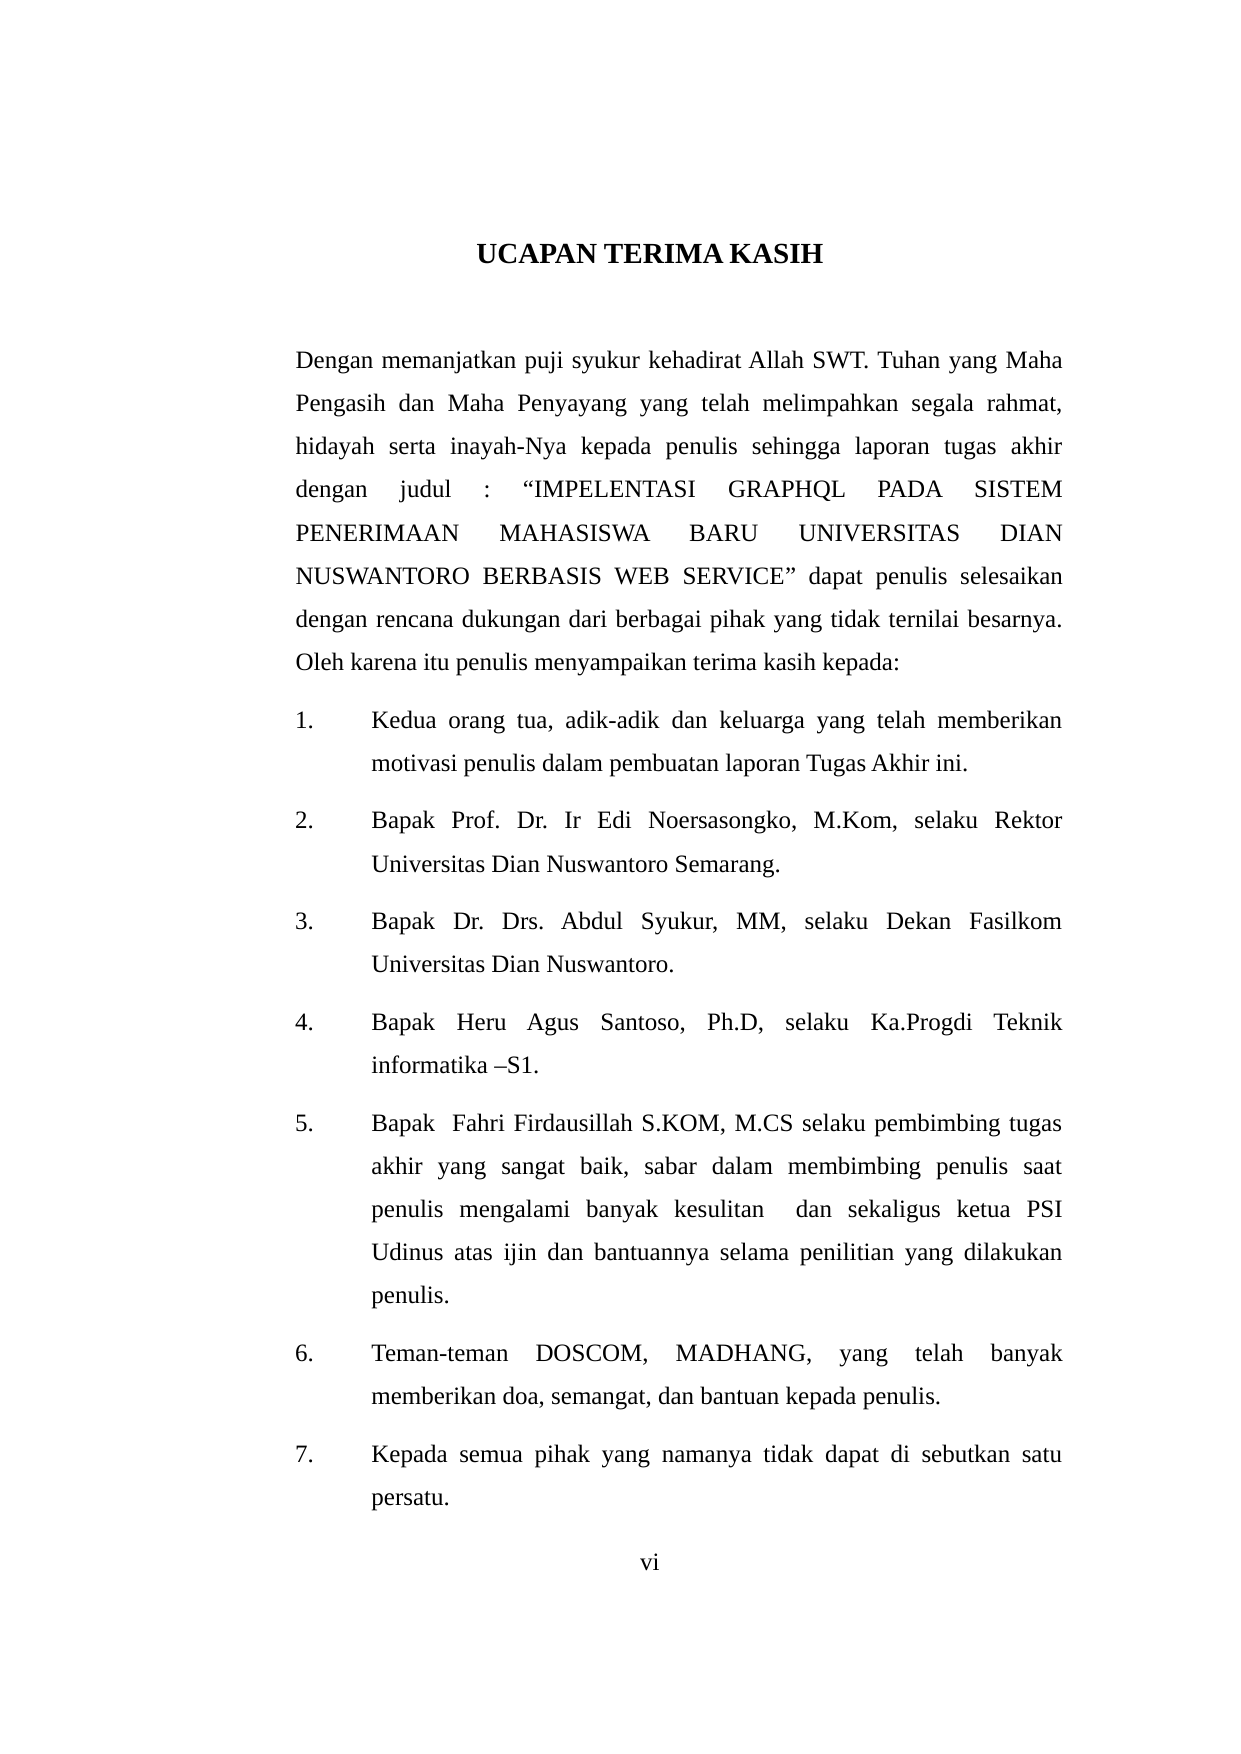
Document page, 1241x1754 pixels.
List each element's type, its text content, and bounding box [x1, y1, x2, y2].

list Bapak Prof. Dr. Ir Edi Noersasongko, M.Kom, selaku Rektor Universitas Dian Nuswantoro Semarang. [295, 806, 1063, 877]
list Kepada semua pihak yang namanya tidak dapat di sebutkan satu persatu. [295, 1439, 1063, 1511]
list Bapak Fahri Firdausillah S.KOM, M.CS selaku pembimbing tugas akhir yang sangat baik, sabar dalam membimbing penulis saat penulis mengalami banyak kesulitan dan sekaligus ketua PSI Udinus atas ijin dan bantuannya selama penilitian yang dilakukan penulis. [295, 1108, 1063, 1309]
list Teman-teman DOSCOM, MADHANG, yang telah banyak memberikan doa, semangat, dan bantuan kepada penulis. [295, 1338, 1063, 1410]
list Bapak Dr. Drs. Abdul Syukur, MM, selaku Dekan Fasilkom Universitas Dian Nuswantoro. [295, 906, 1063, 978]
list Kedua orang tua, adik-adik dan keluarga yang telah memberikan motivasi penulis dalam pembuatan laporan Tugas Akhir ini. [295, 705, 1063, 777]
list Bapak Heru Agus Santoso, Ph.D, selaku Ka.Progdi Teknik informatika –S1. [295, 1007, 1063, 1079]
text Dengan memanjatkan puji syukur kehadirat Allah SWT. Tuhan yang Maha Pengasih dan Maha Penyayang yang telah melimpahkan segala rahmat, hidayah serta inayah-Nya kepada penulis sehingga laporan tugas akhir dengan judul : “IMPELENTASI GRAPHQL PADA SISTEM PENERIMAAN MAHASISWA BARU UNIVERSITAS DIAN NUSWANTORO BERBASIS WEB SERVICE” dapat penulis selesaikan dengan rencana dukungan dari berbagai pihak yang tidak ternilai besarnya. Oleh karena itu penulis menyampaikan terima kasih kepada: [295, 345, 1063, 676]
subtitle UCAPAN TERIMA KASIH [236, 236, 1063, 270]
